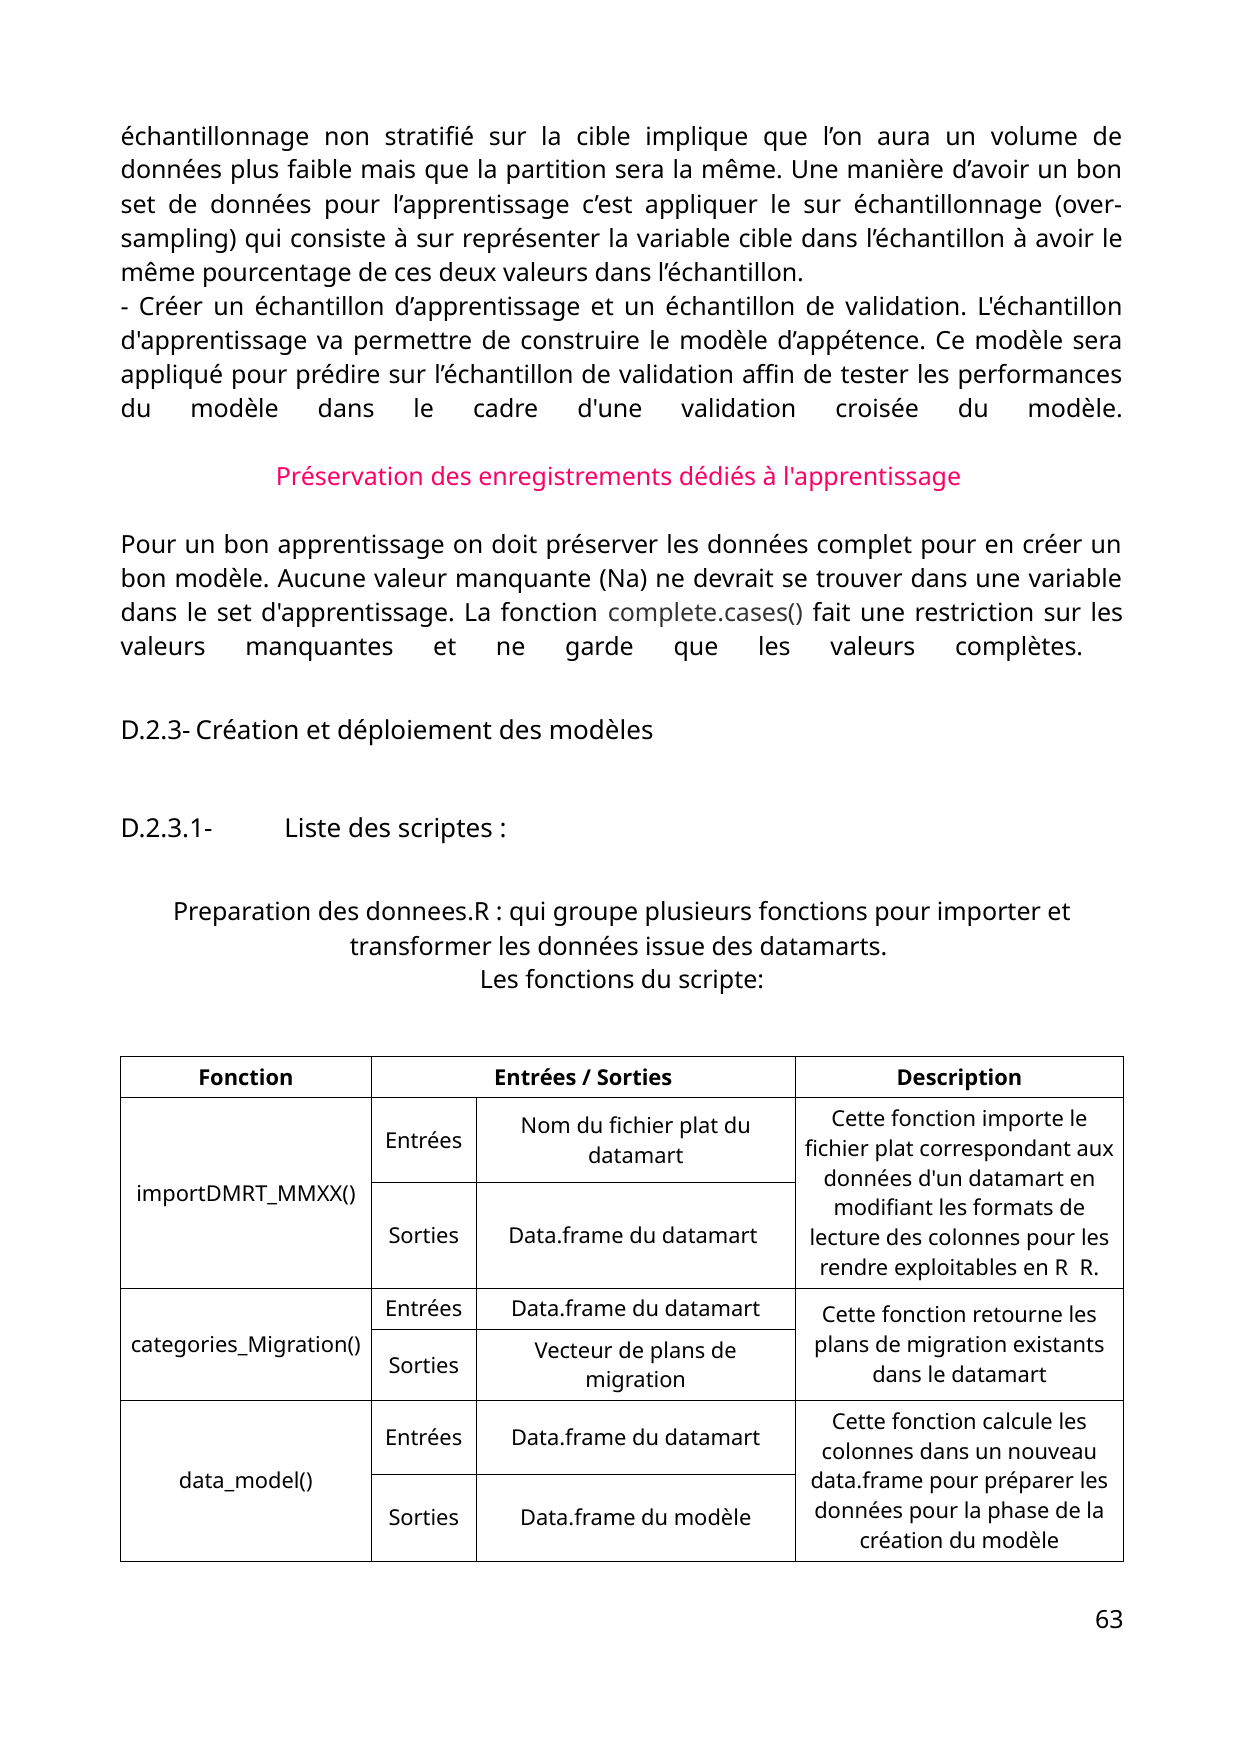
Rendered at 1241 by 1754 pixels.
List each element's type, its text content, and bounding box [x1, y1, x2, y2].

table_cell Data.frame du modèle [477, 1475, 795, 1561]
text Pour un bon apprentissage on doit préserver les données complet pour en créer un bon modèle. Aucune valeur manquante (Na) ne devrait se trouver dans une variable dans le set d'apprentissage. La fonction complete.cases() fait une restriction sur les valeurs manquantes et ne garde que les valeurs complètes. [120, 527, 1123, 697]
text - Créer un échantillon d’apprentissage et un échantillon de validation. L'échantillon d'apprentissage va permettre de construire le modèle d’appétence. Ce modèle sera appliqué pour prédire sur l’échantillon de validation affin de tester les performances du modèle dans le cadre d'une validation croisée du modèle. [120, 288, 1123, 459]
table_header Entrées / Sorties [372, 1057, 795, 1097]
table_cell Entrées [372, 1098, 476, 1182]
table_cell Entrées [372, 1289, 476, 1329]
table_cell Cette fonction retourne les plans de migration existants dans le datamart [796, 1289, 1123, 1400]
table_cell Cette fonction calcule les colonnes dans un nouveau data.frame pour préparer les données pour la phase de la création du modèle [796, 1401, 1123, 1561]
table_cell Data.frame du datamart [477, 1401, 795, 1473]
table_cell data_model() [121, 1401, 371, 1561]
table_cell Data.frame du datamart [477, 1183, 795, 1287]
text échantillonnage non stratifié sur la cible implique que l’on aura un volume de données plus faible mais que la partition sera la même. Une manière d’avoir un bon set de données pour l’apprentissage c’est appliquer le sur échantillonnage (over-sampling) qui consiste à sur représenter la variable cible dans l’échantillon à avoir le même pourcentage de ces deux valeurs dans l’échantillon. [120, 118, 1123, 288]
table_cell Vecteur de plans de migration [477, 1330, 795, 1400]
table_cell Nom du fichier plat du datamart [477, 1098, 795, 1182]
table_cell Sorties [372, 1475, 476, 1561]
table_cell Entrées [372, 1401, 476, 1473]
text Preparation des donnees.R : qui groupe plusieurs fonctions pour importer et transformer les données issue des datamarts. [120, 894, 1123, 962]
subtitle Création et déploiement des modèles [120, 712, 1123, 747]
table_cell Cette fonction importe le fichier plat correspondant aux données d'un datamart en modifiant les formats de lecture des colonnes pour les rendre exploitables en R R. [796, 1098, 1123, 1287]
table_cell importDMRT_MMXX() [121, 1098, 371, 1287]
text Préservation des enregistrements dédiés à l'apprentissage [120, 459, 1123, 493]
table_header Fonction [121, 1057, 371, 1097]
subtitle Liste des scriptes : [120, 809, 1123, 845]
table_cell Sorties [372, 1183, 476, 1287]
table_header Description [796, 1057, 1123, 1097]
text Les fonctions du scripte: [120, 962, 1123, 996]
table_cell Data.frame du datamart [477, 1289, 795, 1329]
table_cell categories_Migration() [121, 1289, 371, 1400]
table_cell Sorties [372, 1330, 476, 1400]
